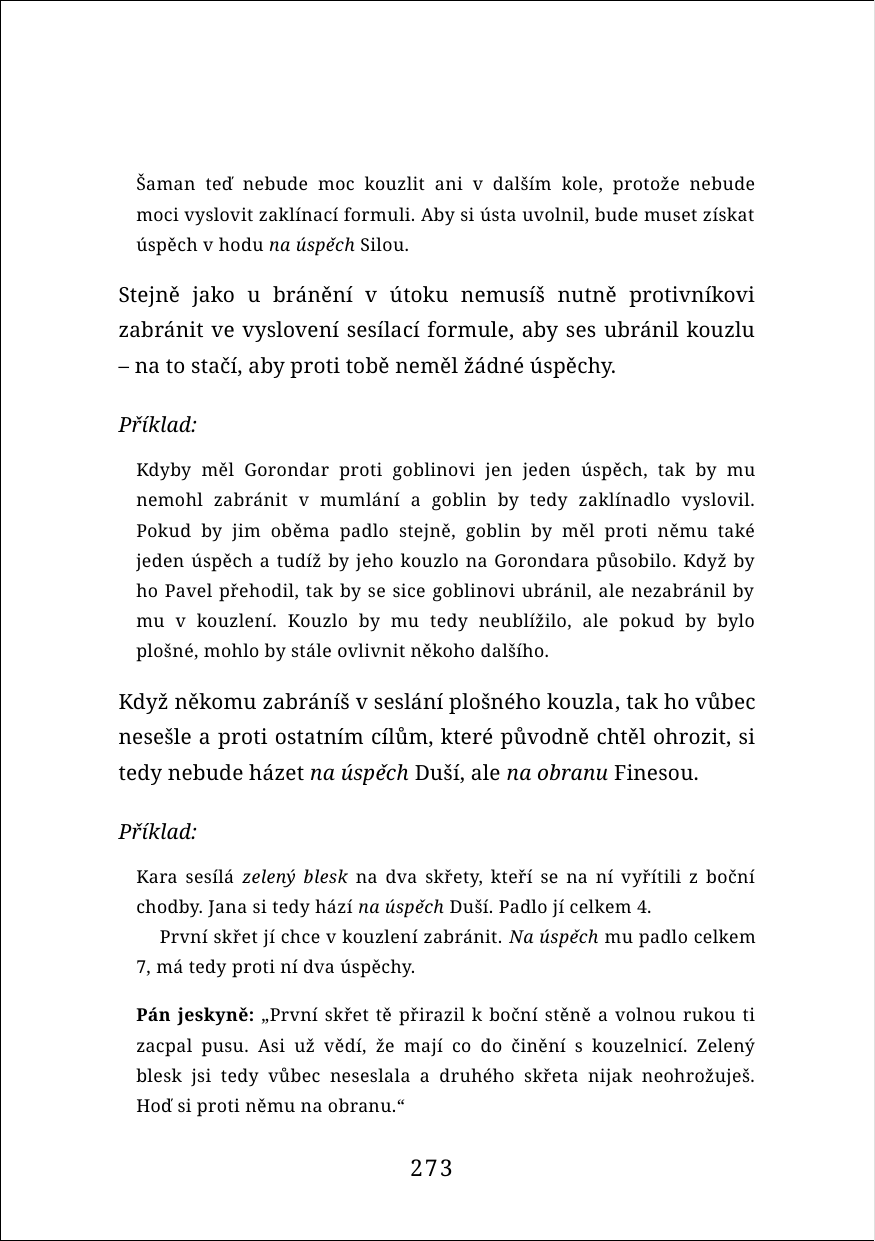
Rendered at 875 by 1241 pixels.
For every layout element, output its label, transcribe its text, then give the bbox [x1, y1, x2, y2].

text Když někomu zabráníš v seslání plošného kouzla, tak ho vůbec nesešle a proti ostatním cílům, které původně chtěl ohrozit, si tedy nebude házet na úspěch Duší, ale na obranu Finesou. [118, 687, 756, 786]
text Pán jeskyně: „První skřet tě přirazil k boční stěně a volnou rukou ti zacpal pusu. Asi už vědí, že mají co do činění s kouzelnicí. Zelený blesk jsi tedy vůbec neseslala a druhého skřeta nijak neohrožuješ. Hoď si proti němu na obranu.“ [136, 1003, 756, 1118]
text Kdyby měl Gorondar proti goblinovi jen jeden úspěch, tak by mu nemohl zabránit v mumlání a goblin by tedy zaklínadlo vyslovil. Pokud by jim oběma padlo stejně, goblin by měl proti němu také jeden úspěch a tudíž by jeho kouzlo na Gorondara působilo. Když by ho Pavel přehodil, tak by se sice goblinovi ubránil, ale nezabránil by mu v kouzlení. Kouzlo by mu tedy neublížilo, ale pokud by bylo plošné, mohlo by stále ovlivnit někoho dalšího. [136, 458, 756, 663]
text Příklad: [118, 410, 756, 439]
text Šaman teď nebude moc kouzlit ani v dalším kole, protože nebude moci vyslovit zaklínací formuli. Aby si ústa uvolnil, bude muset získat úspěch v hodu na úspěch Silou. [136, 172, 756, 256]
text Příklad: [118, 817, 756, 845]
text Stejně jako u bránění v útoku nemusíš nutně protivníkovi zabránit ve vyslovení sesílací formule, aby ses ubránil kouzlu – na to stačí, aby proti tobě neměl žádné úspěchy. [118, 280, 756, 379]
text Kara sesílá zelený blesk na dva skřety, kteří se na ní vyřítili z boční chodby. Jana si tedy hází na úspěch Duší. Padlo jí celkem 4. První skřet jí chce v kouzlení zabránit. Na úspěch mu padlo celkem 7, má tedy proti ní dva úspěchy. [136, 864, 756, 979]
